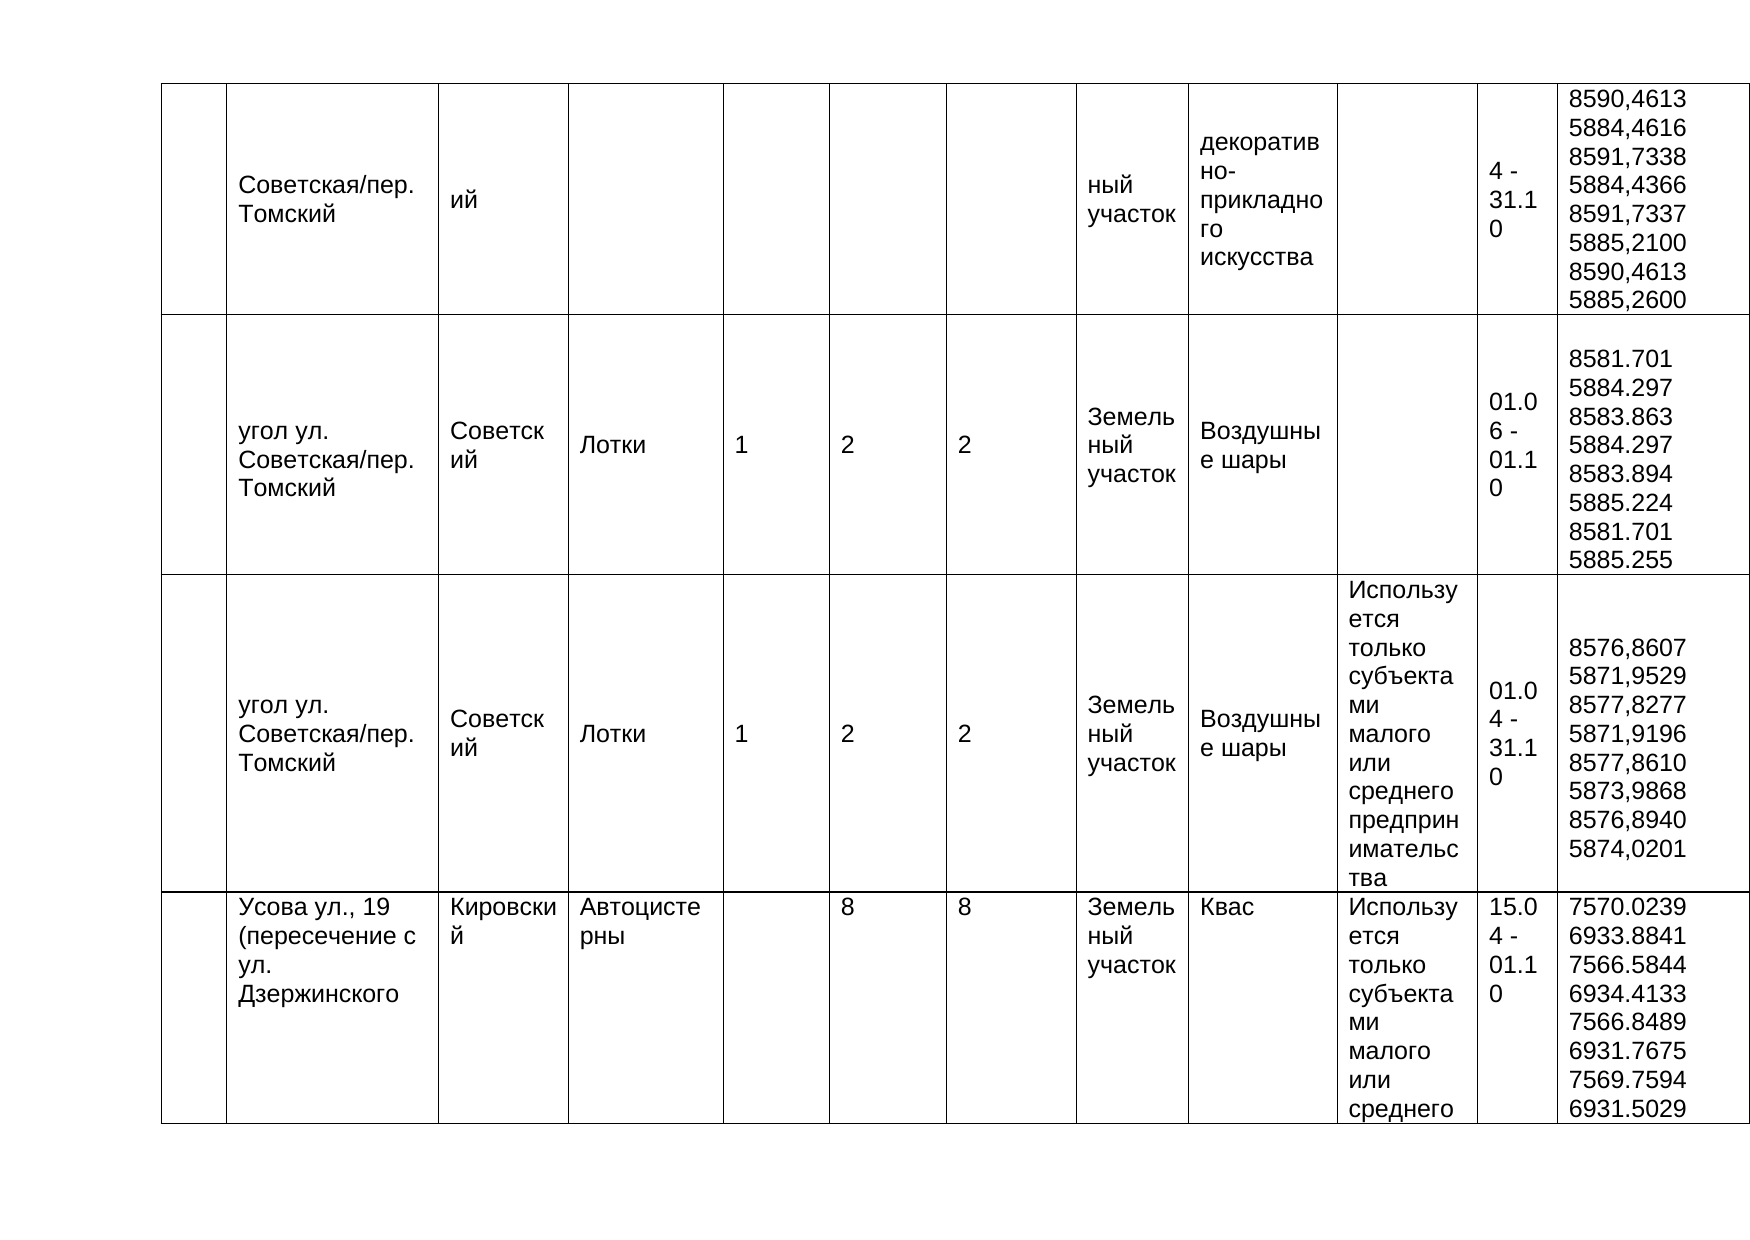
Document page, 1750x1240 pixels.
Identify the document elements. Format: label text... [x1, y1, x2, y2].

table_cell [1338, 315, 1477, 574]
table_cell [162, 893, 226, 1122]
table_cell [830, 84, 946, 314]
table_cell 2 [830, 315, 946, 574]
table_cell [724, 893, 829, 1122]
table_cell 1 [724, 575, 829, 891]
table_cell угол ул. Советская/пер. Томский [227, 575, 438, 891]
table_cell Земельный участок [1077, 315, 1188, 574]
table_cell [1338, 84, 1477, 314]
table_cell 8590,4613 5884,4616 8591,7338 5884,4366 8591,7337 5885,2100 8590,4613 5885,2600 [1558, 84, 1749, 314]
table_cell [162, 315, 226, 574]
table_cell Советский [439, 575, 568, 891]
table_cell Лотки [569, 575, 723, 891]
table_cell 2 [947, 315, 1076, 574]
table_cell 15.04 - 01.10 [1478, 893, 1557, 1122]
table_cell Советская/пер. Томский [227, 84, 438, 314]
table_cell Используется только субъектами малого или среднего предпринимательства [1338, 575, 1477, 891]
table_cell 01.04 - 31.10 [1478, 575, 1557, 891]
table_cell 8 [830, 893, 946, 1122]
table_cell Кировский [439, 893, 568, 1122]
table_cell ий [439, 84, 568, 314]
table_cell декоративно-прикладного искусства [1189, 84, 1337, 314]
table_cell Воздушные шары [1189, 315, 1337, 574]
table_cell Используется только субъектами малого или среднего [1338, 893, 1477, 1122]
table_cell 4 - 31.10 [1478, 84, 1557, 314]
table_cell Квас [1189, 893, 1337, 1122]
table_cell 8 [947, 893, 1076, 1122]
table_cell 7570.0239 6933.8841 7566.5844 6934.4133 7566.8489 6931.7675 7569.7594 6931.5029 [1558, 893, 1749, 1122]
table_cell [724, 84, 829, 314]
table_cell Лотки [569, 315, 723, 574]
table_cell 8576,8607 5871,9529 8577,8277 5871,9196 8577,8610 5873,9868 8576,8940 5874,0201 [1558, 575, 1749, 891]
table_cell [947, 84, 1076, 314]
table_cell Воздушные шары [1189, 575, 1337, 891]
table_cell 8581.701 5884.297 8583.863 5884.297 8583.894 5885.224 8581.701 5885.255 [1558, 315, 1749, 574]
table_cell Автоцистерны [569, 893, 723, 1122]
table_cell Земельный участок [1077, 893, 1188, 1122]
table_cell ный участок [1077, 84, 1188, 314]
table_cell [162, 84, 226, 314]
table_cell угол ул. Советская/пер. Томский [227, 315, 438, 574]
table_cell 2 [947, 575, 1076, 891]
table_cell 2 [830, 575, 946, 891]
table_cell Советский [439, 315, 568, 574]
table_cell 01.06 - 01.10 [1478, 315, 1557, 574]
table_cell [162, 575, 226, 891]
table_cell 1 [724, 315, 829, 574]
table_cell Усова ул., 19 (пересечение с ул. Дзержинского [227, 893, 438, 1122]
table_cell [569, 84, 723, 314]
table_cell Земельный участок [1077, 575, 1188, 891]
